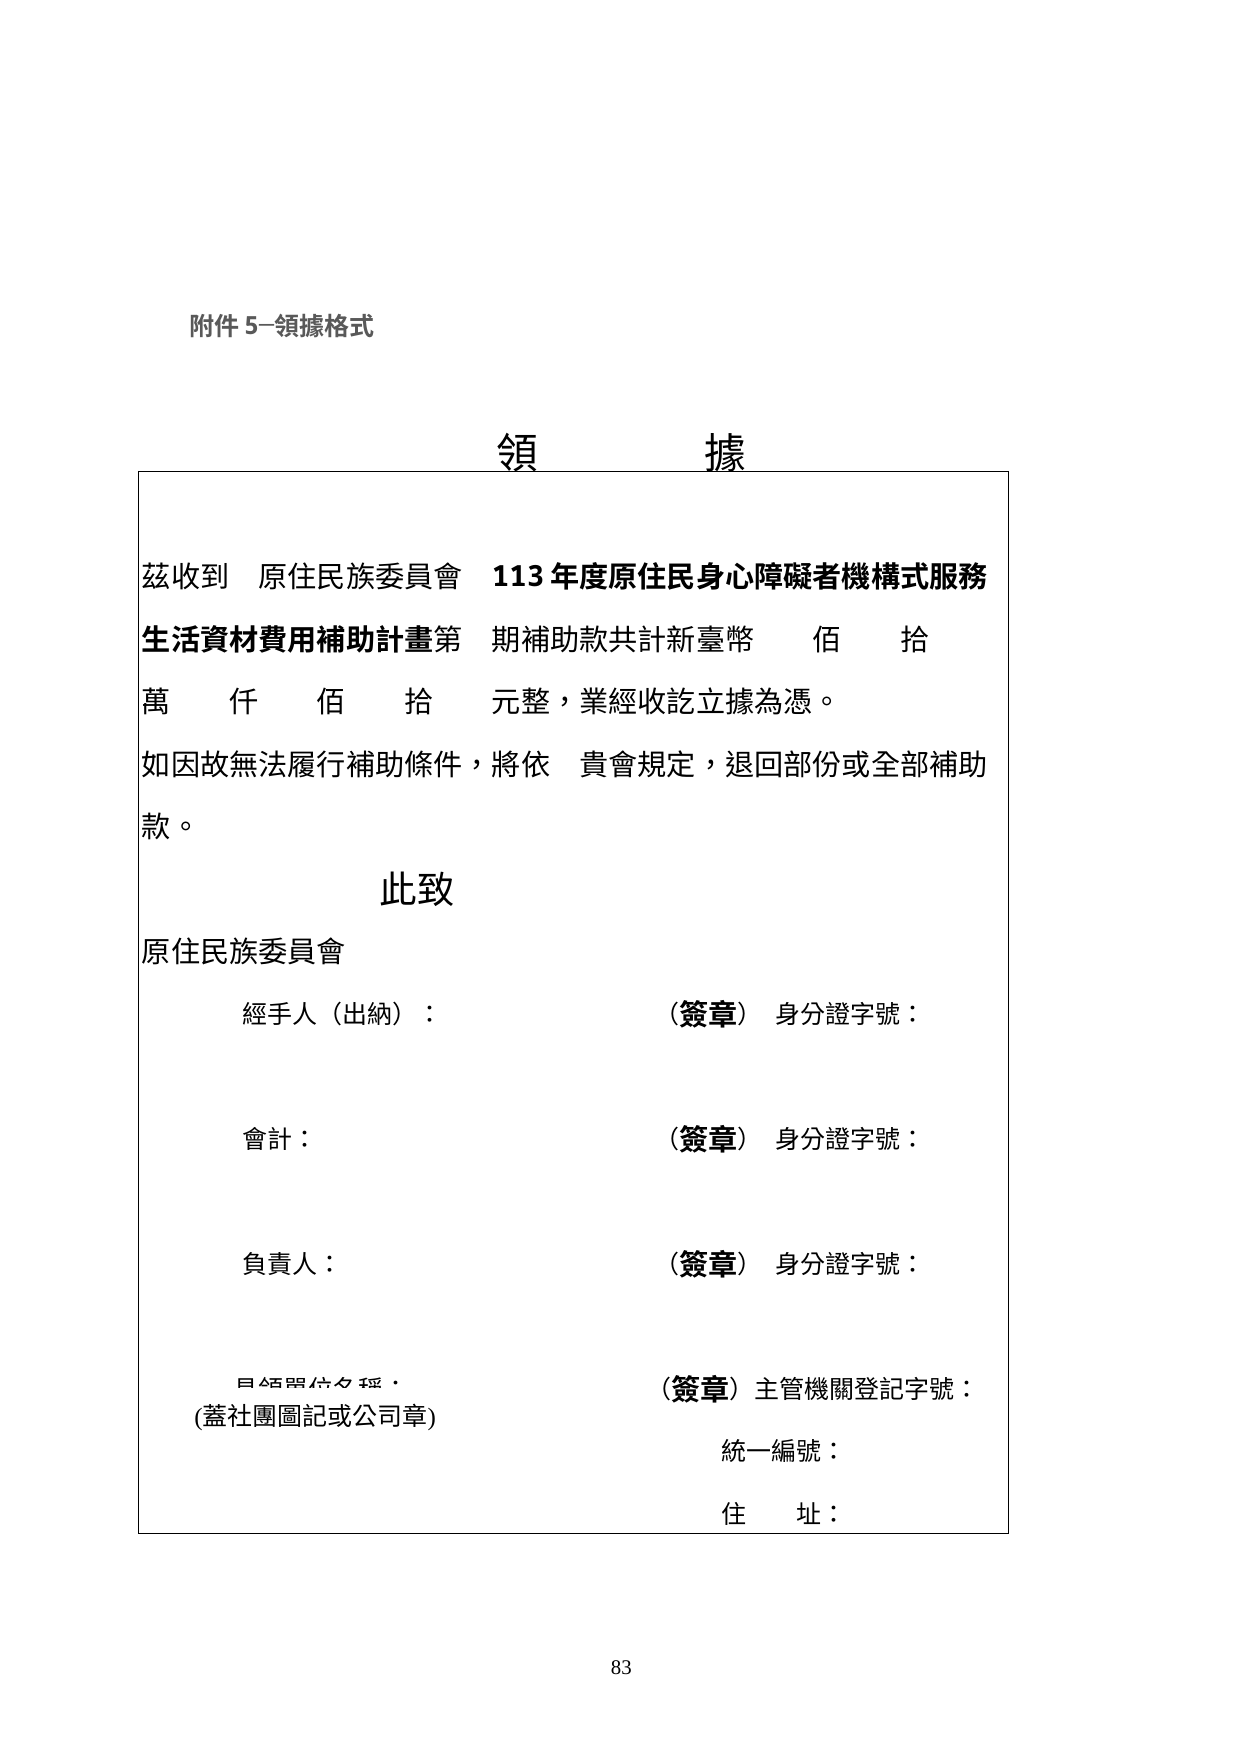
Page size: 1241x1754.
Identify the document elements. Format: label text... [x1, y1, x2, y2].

text 附件5─領據格式 [189, 283, 1053, 346]
table_header 茲收到 原住民族委員會 113年度原住民身心障礙者機構式服務生活資材費用補助計畫第 期補助款共計新臺幣 佰 拾 萬 仟 佰 拾 元整，業經收訖立據為憑。 如因故無法履行補助條件，將依 貴會規定，退回部份或全部補助款。 此致 原住民族委員會 經手人（出納）： （簽章） 身分證字號： 會計： （簽章） 身分證字號： 負責人： （簽章） 身分證字號： 具領單位名稱： （簽章）主管機關登記字號： 統一編號： 住 址： [139, 472, 1008, 1533]
text 領 據 [189, 408, 1053, 471]
